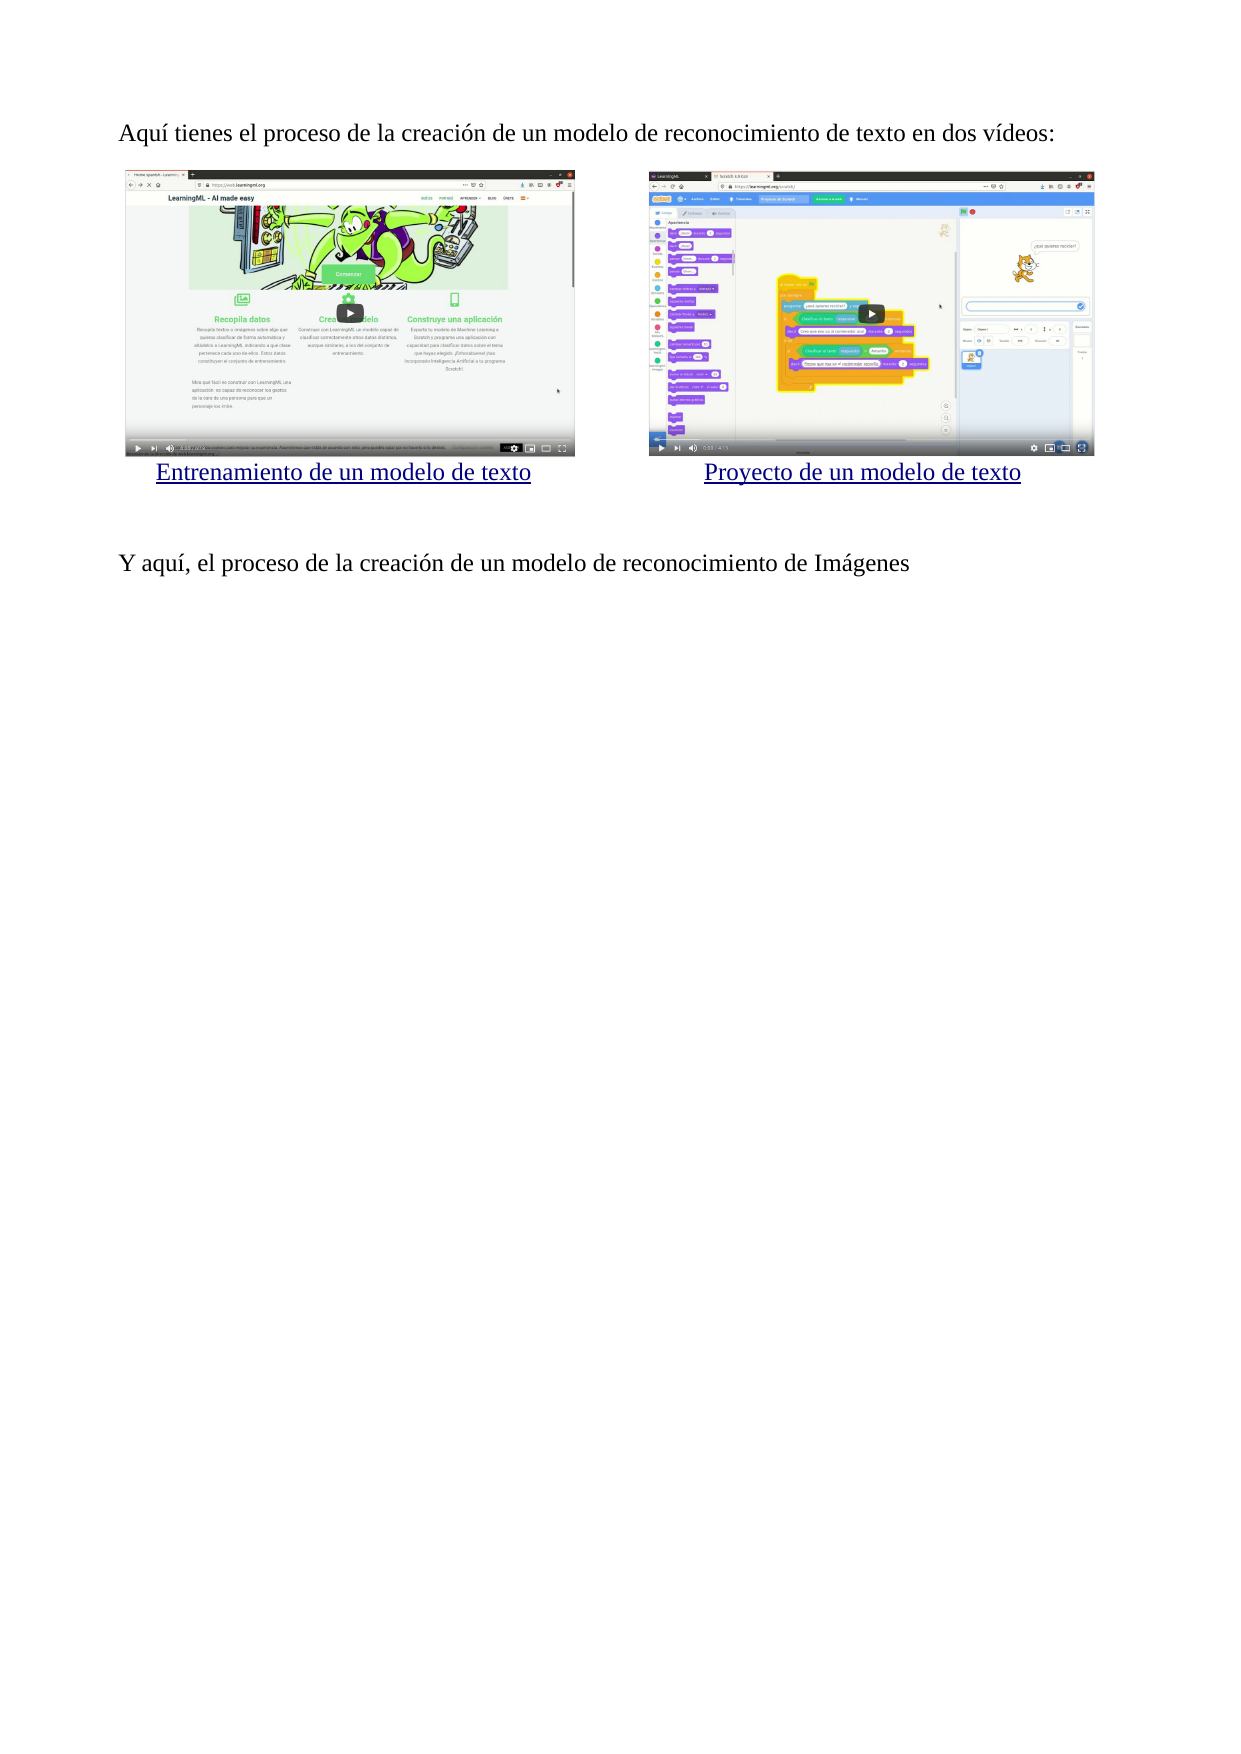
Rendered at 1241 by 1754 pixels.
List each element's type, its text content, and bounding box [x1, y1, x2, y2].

text Aquí tienes el proceso de la creación de un modelo de reconocimiento de texto en dos vídeos: [118, 118, 1122, 147]
text Entrenamiento de un modelo de texto Proyecto de un modelo de texto [118, 147, 1122, 486]
text Y aquí, el proceso de la creación de un modelo de reconocimiento de Imágenes [118, 548, 1122, 577]
picture [648, 170, 1095, 457]
picture [124, 169, 576, 458]
